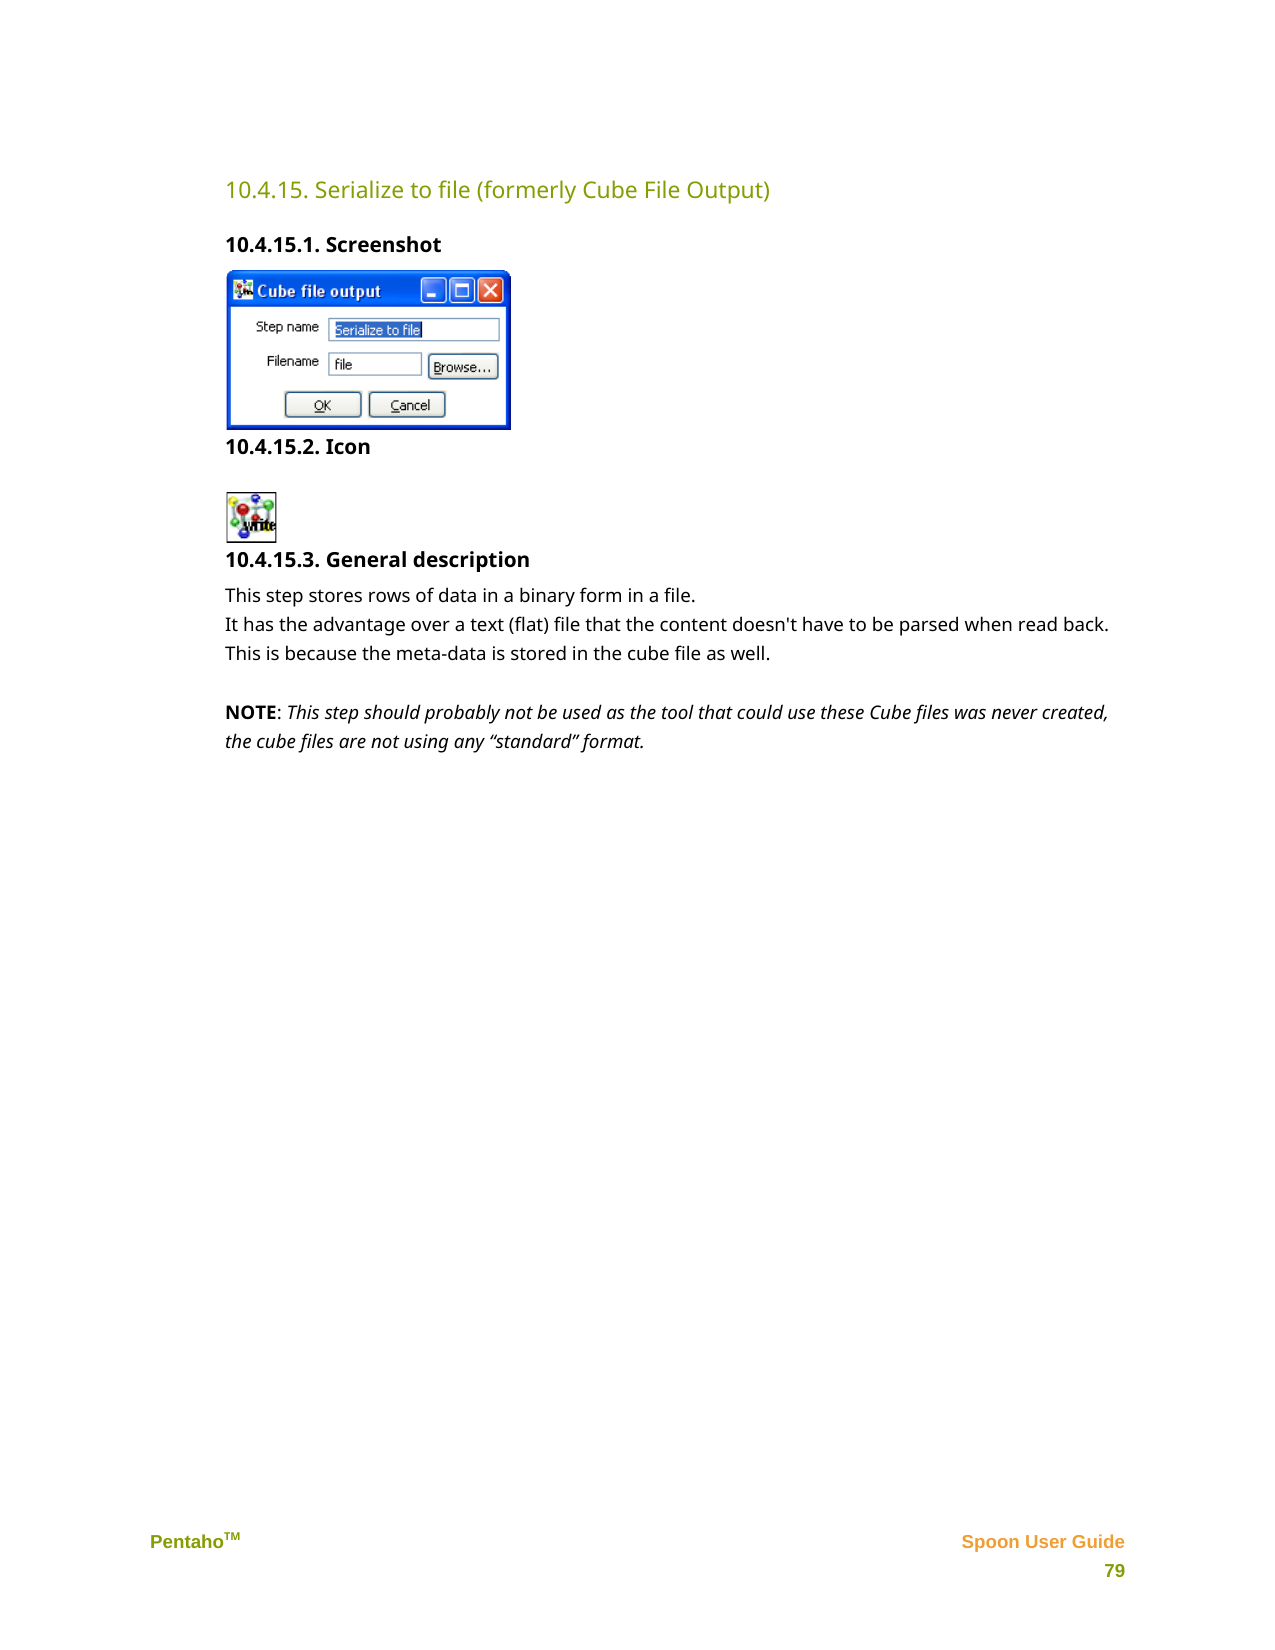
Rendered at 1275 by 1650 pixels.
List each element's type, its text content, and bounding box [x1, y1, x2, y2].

picture [226, 270, 511, 430]
text NOTE: This step should probably not be used as the tool that could use these Cube files was never created, the cube files are not using any “standard” format. [225, 696, 1125, 754]
text This step stores rows of data in a binary form in a file. [225, 579, 1125, 608]
subtitle 10.4.15.3. General description [225, 485, 1125, 573]
subtitle 10.4.15.1. Screenshot [225, 229, 1125, 258]
subtitle 10.4.15.2. Icon [225, 430, 1125, 460]
text It has the advantage over a text (flat) file that the content doesn't have to be parsed when read back. This is because the meta-data is stored in the cube file as well. [225, 608, 1125, 667]
picture [226, 492, 277, 543]
subtitle 10.4.15. Serialize to file (formerly Cube File Output) [225, 175, 1125, 204]
